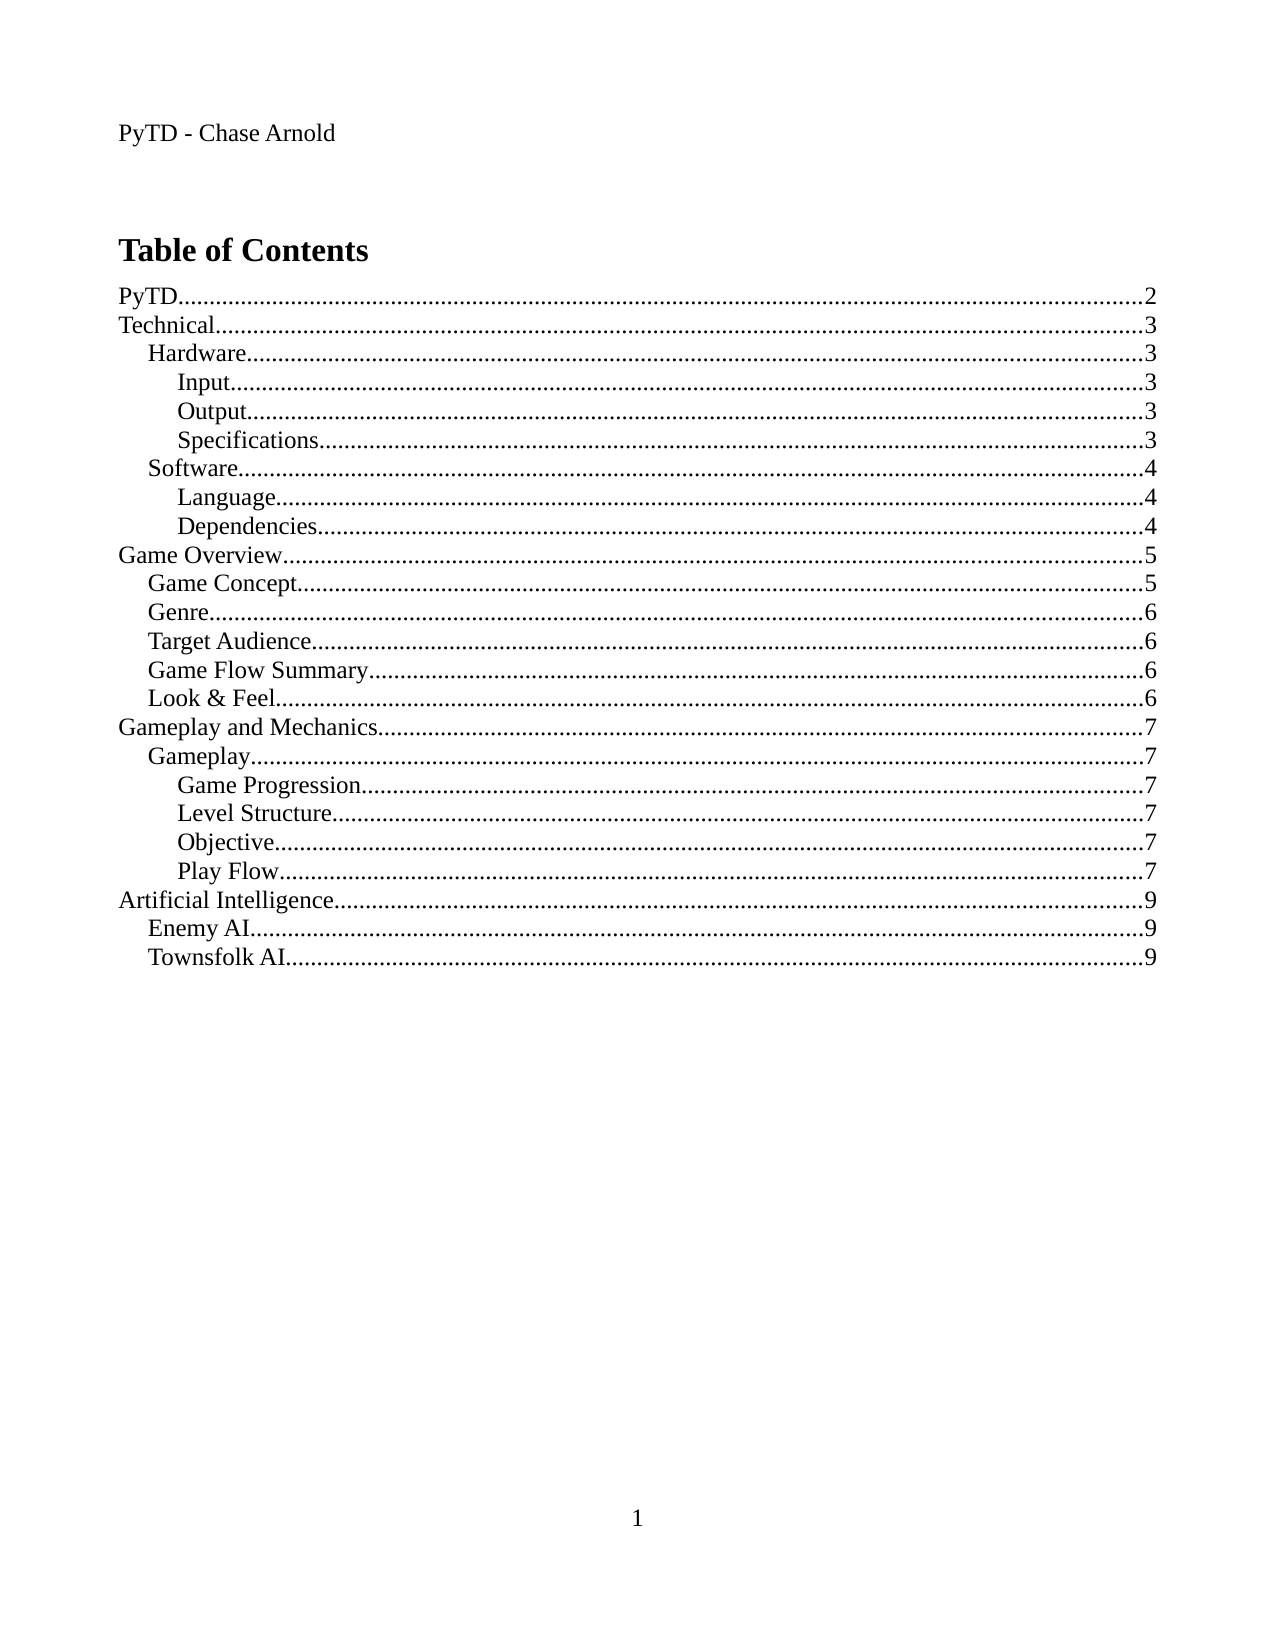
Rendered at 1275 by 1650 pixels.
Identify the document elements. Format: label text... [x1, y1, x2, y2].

text Specifications 3 [177, 425, 1157, 453]
text Level Structure 7 [177, 798, 1157, 827]
text Look & Feel 6 [148, 683, 1157, 712]
text Software 4 [148, 453, 1157, 482]
text Genre 6 [148, 597, 1157, 626]
text Input 3 [177, 367, 1157, 396]
text Game Concept 5 [148, 568, 1157, 597]
text Play Flow 7 [177, 856, 1157, 885]
text Gameplay 7 [148, 741, 1157, 770]
text Game Overview 5 [118, 540, 1157, 568]
text Enemy AI 9 [148, 913, 1157, 942]
text Output 3 [177, 396, 1157, 425]
text Hardware 3 [148, 338, 1157, 367]
text Language 4 [177, 482, 1157, 511]
text Objective 7 [177, 827, 1157, 856]
text Townsfolk AI 9 [148, 942, 1157, 971]
text PyTD 2 [118, 281, 1157, 310]
text Target Audience 6 [148, 626, 1157, 655]
text Dependencies 4 [177, 511, 1157, 540]
subtitle Table of Contents [118, 230, 1157, 268]
text Game Progression 7 [177, 770, 1157, 798]
text Technical 3 [118, 310, 1157, 338]
text Gameplay and Mechanics 7 [118, 712, 1157, 741]
text Game Flow Summary 6 [148, 655, 1157, 683]
text Artificial Intelligence 9 [118, 885, 1157, 913]
